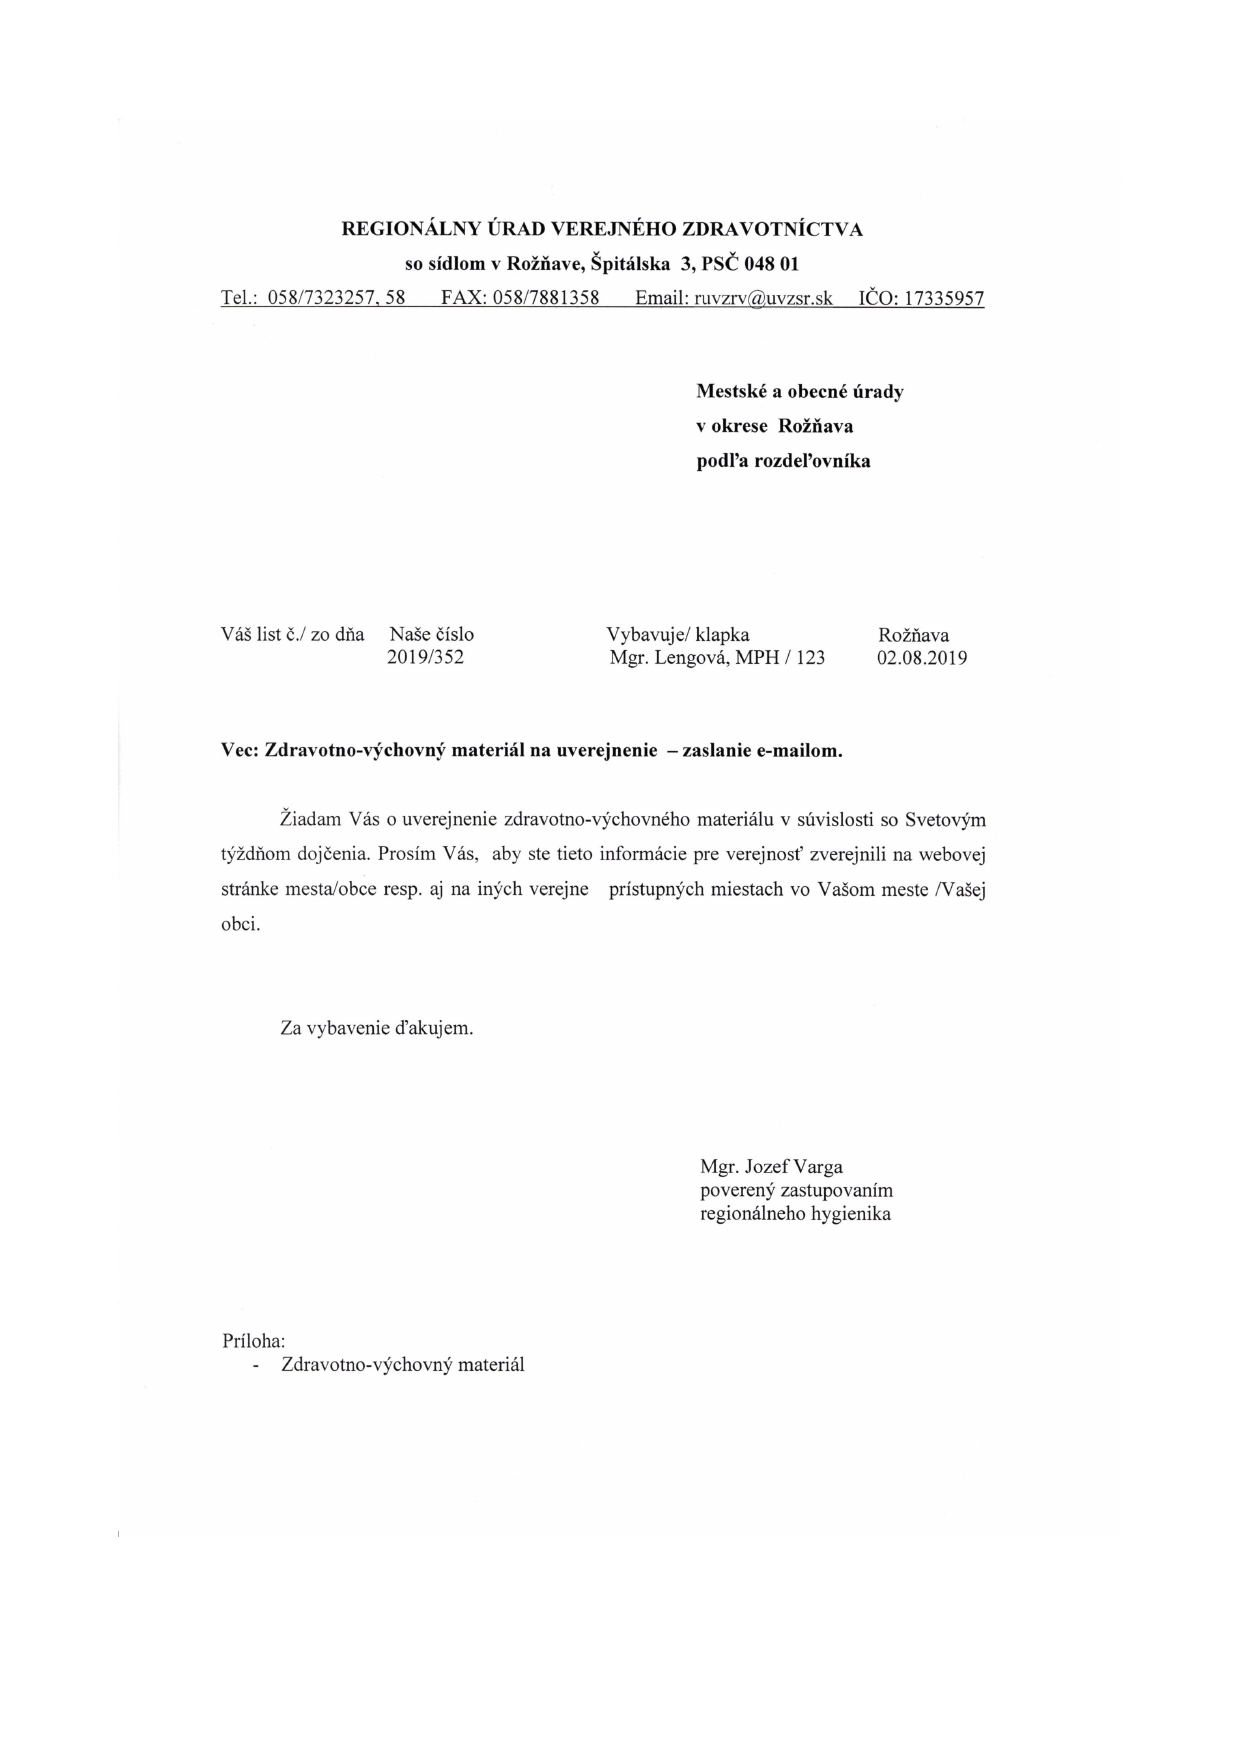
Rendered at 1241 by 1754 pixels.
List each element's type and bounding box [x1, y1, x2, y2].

picture [118, 118, 1123, 1537]
